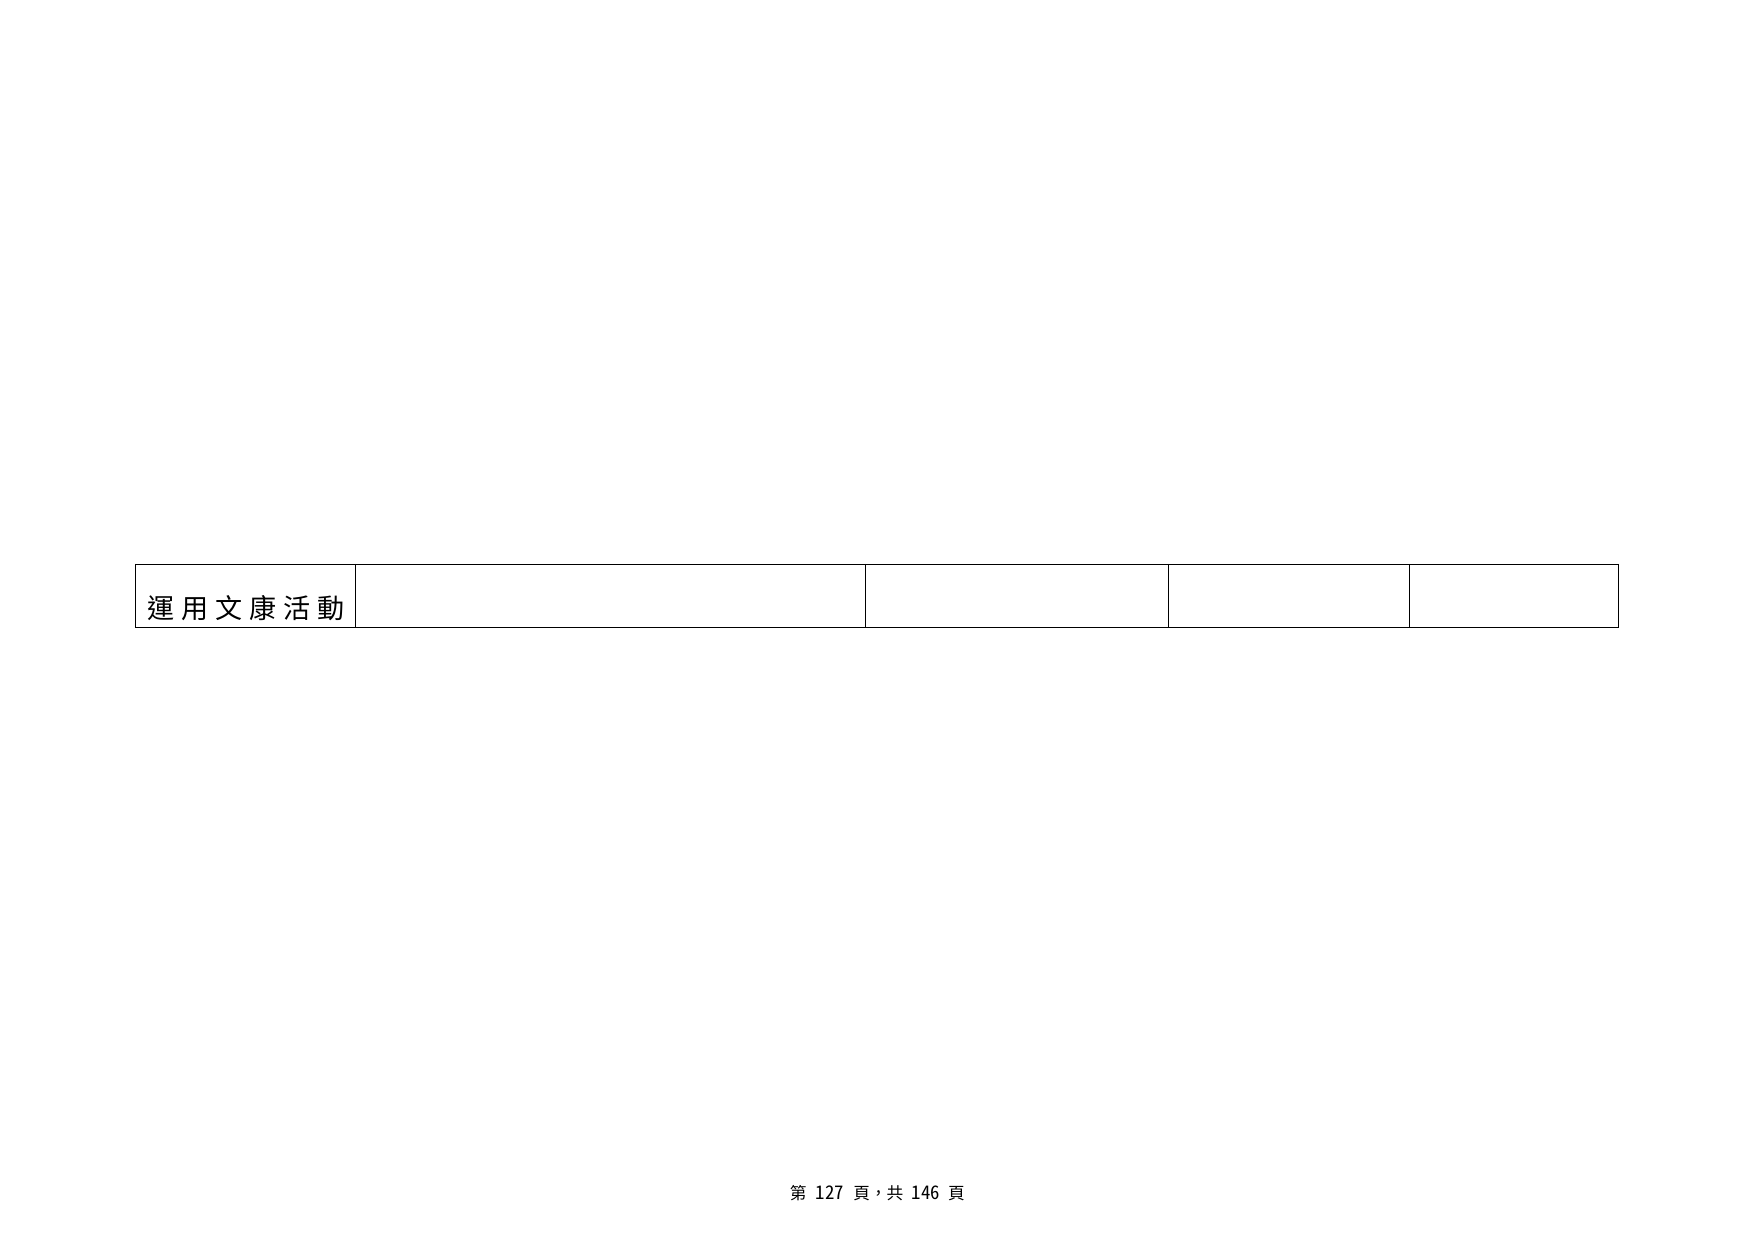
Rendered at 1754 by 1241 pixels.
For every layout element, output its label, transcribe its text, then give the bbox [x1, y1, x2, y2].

table_cell [356, 565, 865, 627]
table_cell [866, 565, 1168, 627]
table_cell [1410, 565, 1618, 627]
table_cell 運用文康活動 [136, 565, 355, 627]
table_cell [1169, 565, 1409, 627]
